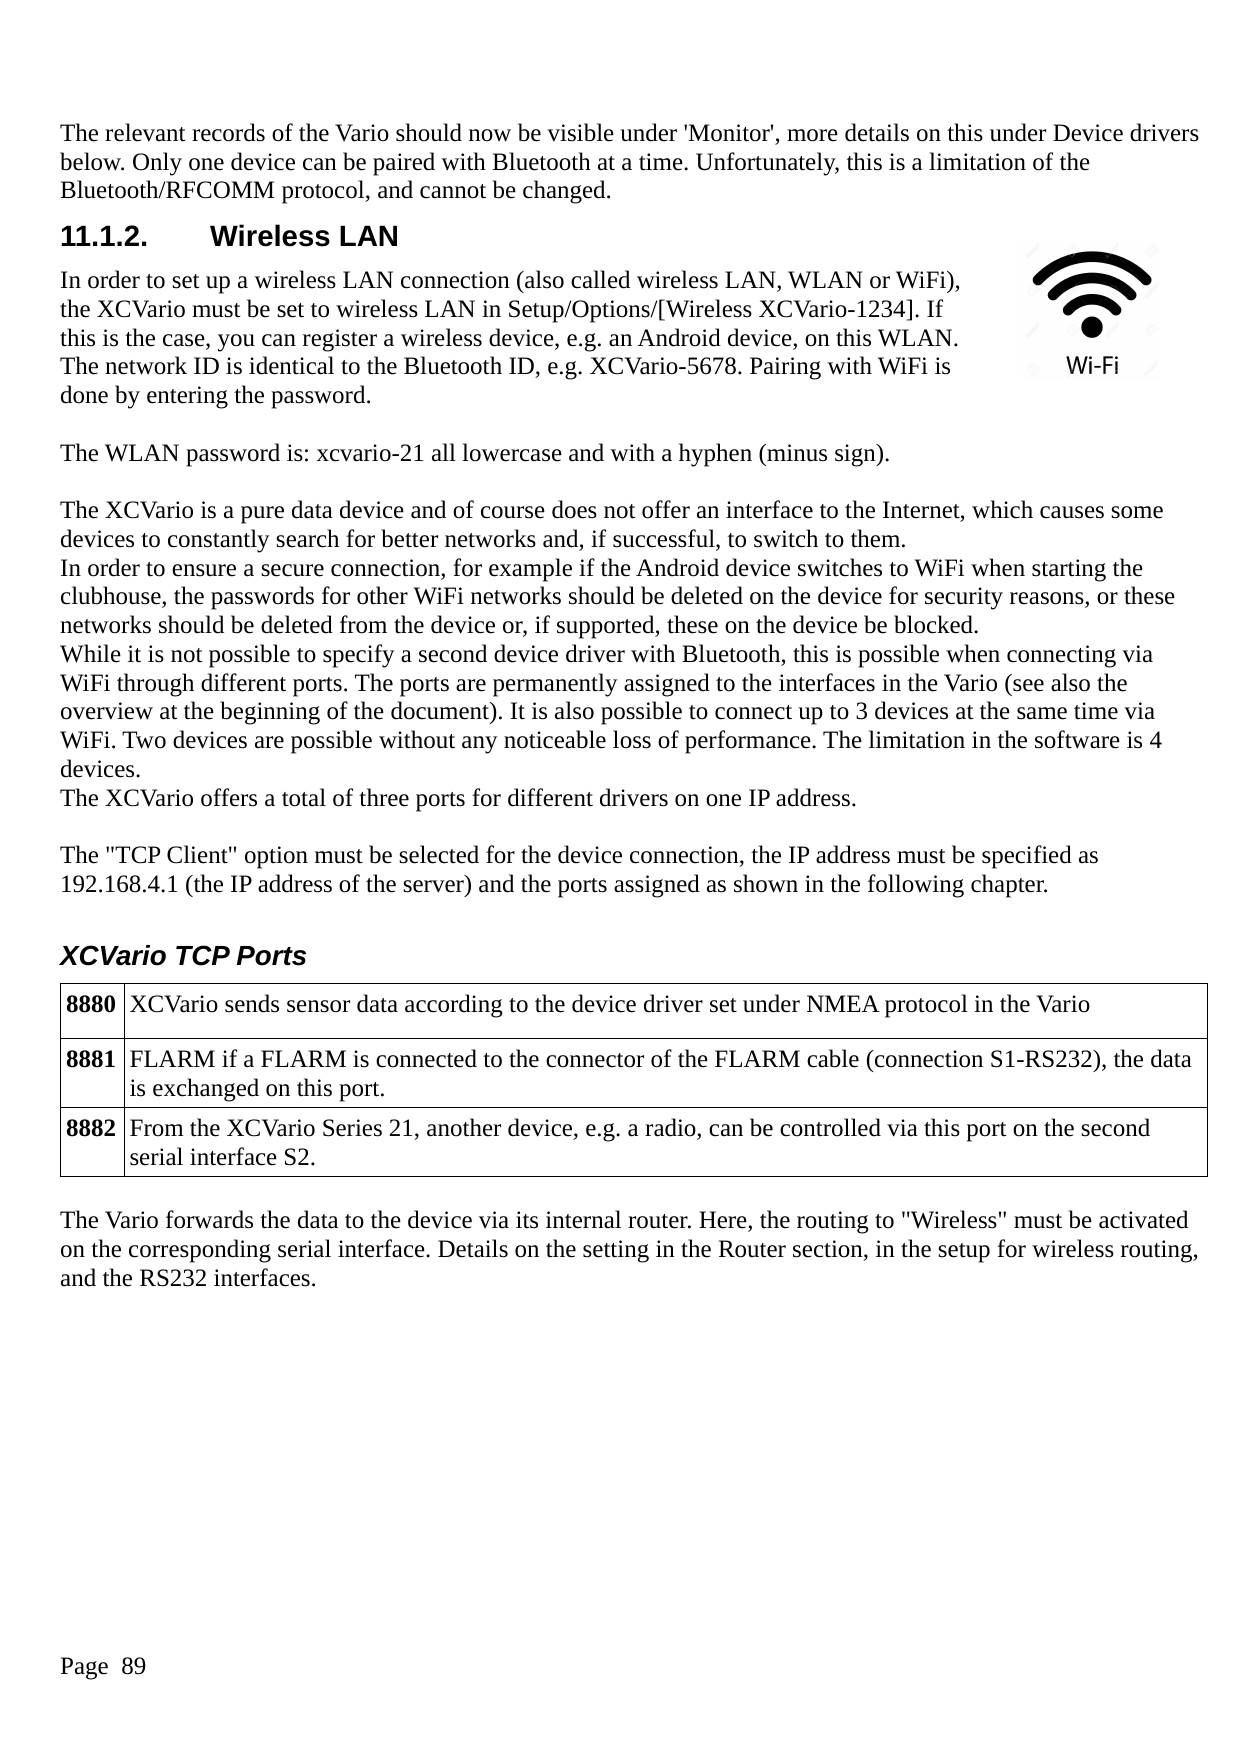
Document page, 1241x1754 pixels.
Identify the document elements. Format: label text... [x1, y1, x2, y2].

text In order to set up a wireless LAN connection (also called wireless LAN, WLAN or WiFi), the XCVario must be set to wireless LAN in Setup/Options/[Wireless XCVario-1234]. If this is the case, you can register a wireless device, e.g. an Android device, on this WLAN. The network ID is identical to the Bluetooth ID, e.g. XCVario-5678. Pairing with WiFi is done by entering the password. [60, 265, 1207, 409]
subtitle XCVario TCP Ports [60, 939, 1207, 971]
table_header XCVario sends sensor data according to the device driver set under NMEA protocol in the Vario [125, 984, 1207, 1038]
table_cell 8882 [61, 1108, 124, 1176]
table_cell FLARM if a FLARM is connected to the connector of the FLARM cable (connection S1-RS232), the data is exchanged on this port. [125, 1039, 1207, 1107]
text The relevant records of the Vario should now be visible under 'Monitor', more details on this under Device drivers below. Only one device can be paired with Bluetooth at a time. Unfortunately, this is a limitation of the Bluetooth/RFCOMM protocol, and cannot be changed. [60, 118, 1207, 204]
text The WLAN password is: xcvario-21 all lowercase and with a hyphen (minus sign). The XCVario is a pure data device and of course does not offer an interface to the Internet, which causes some devices to constantly search for better networks and, if successful, to switch to them. In order to ensure a secure connection, for example if the Android device switches to WiFi when starting the clubhouse, the passwords for other WiFi networks should be deleted on the device for security reasons, or these networks should be deleted from the device or, if supported, these on the device be blocked. While it is not possible to specify a second device driver with Bluetooth, this is possible when connecting via WiFi through different ports. The ports are permanently assigned to the interfaces in the Vario (see also the overview at the beginning of the document). It is also possible to connect up to 3 devices at the same time via WiFi. Two devices are possible without any noticeable loss of performance. The limitation in the software is 4 devices. [60, 438, 1207, 783]
table_cell 8881 [61, 1039, 124, 1107]
text The "TCP Client" option must be selected for the device connection, the IP address must be specified as 192.168.4.1 (the IP address of the server) and the ports assigned as shown in the following chapter. [60, 840, 1207, 898]
text The Vario forwards the data to the device via its internal router. Here, the routing to "Wireless" must be activated on the corresponding serial interface. Details on the setting in the Router section, in the setup for wireless routing, and the RS232 interfaces. [60, 1205, 1207, 1291]
text The XCVario offers a total of three ports for different drivers on one IP address. [60, 783, 1207, 811]
table_header 8880 [61, 984, 124, 1038]
subtitle Wireless LAN [60, 219, 1207, 253]
table_cell From the XCVario Series 21, another device, e.g. a radio, can be controlled via this port on the second serial interface S2. [125, 1108, 1207, 1176]
picture [1022, 241, 1162, 380]
